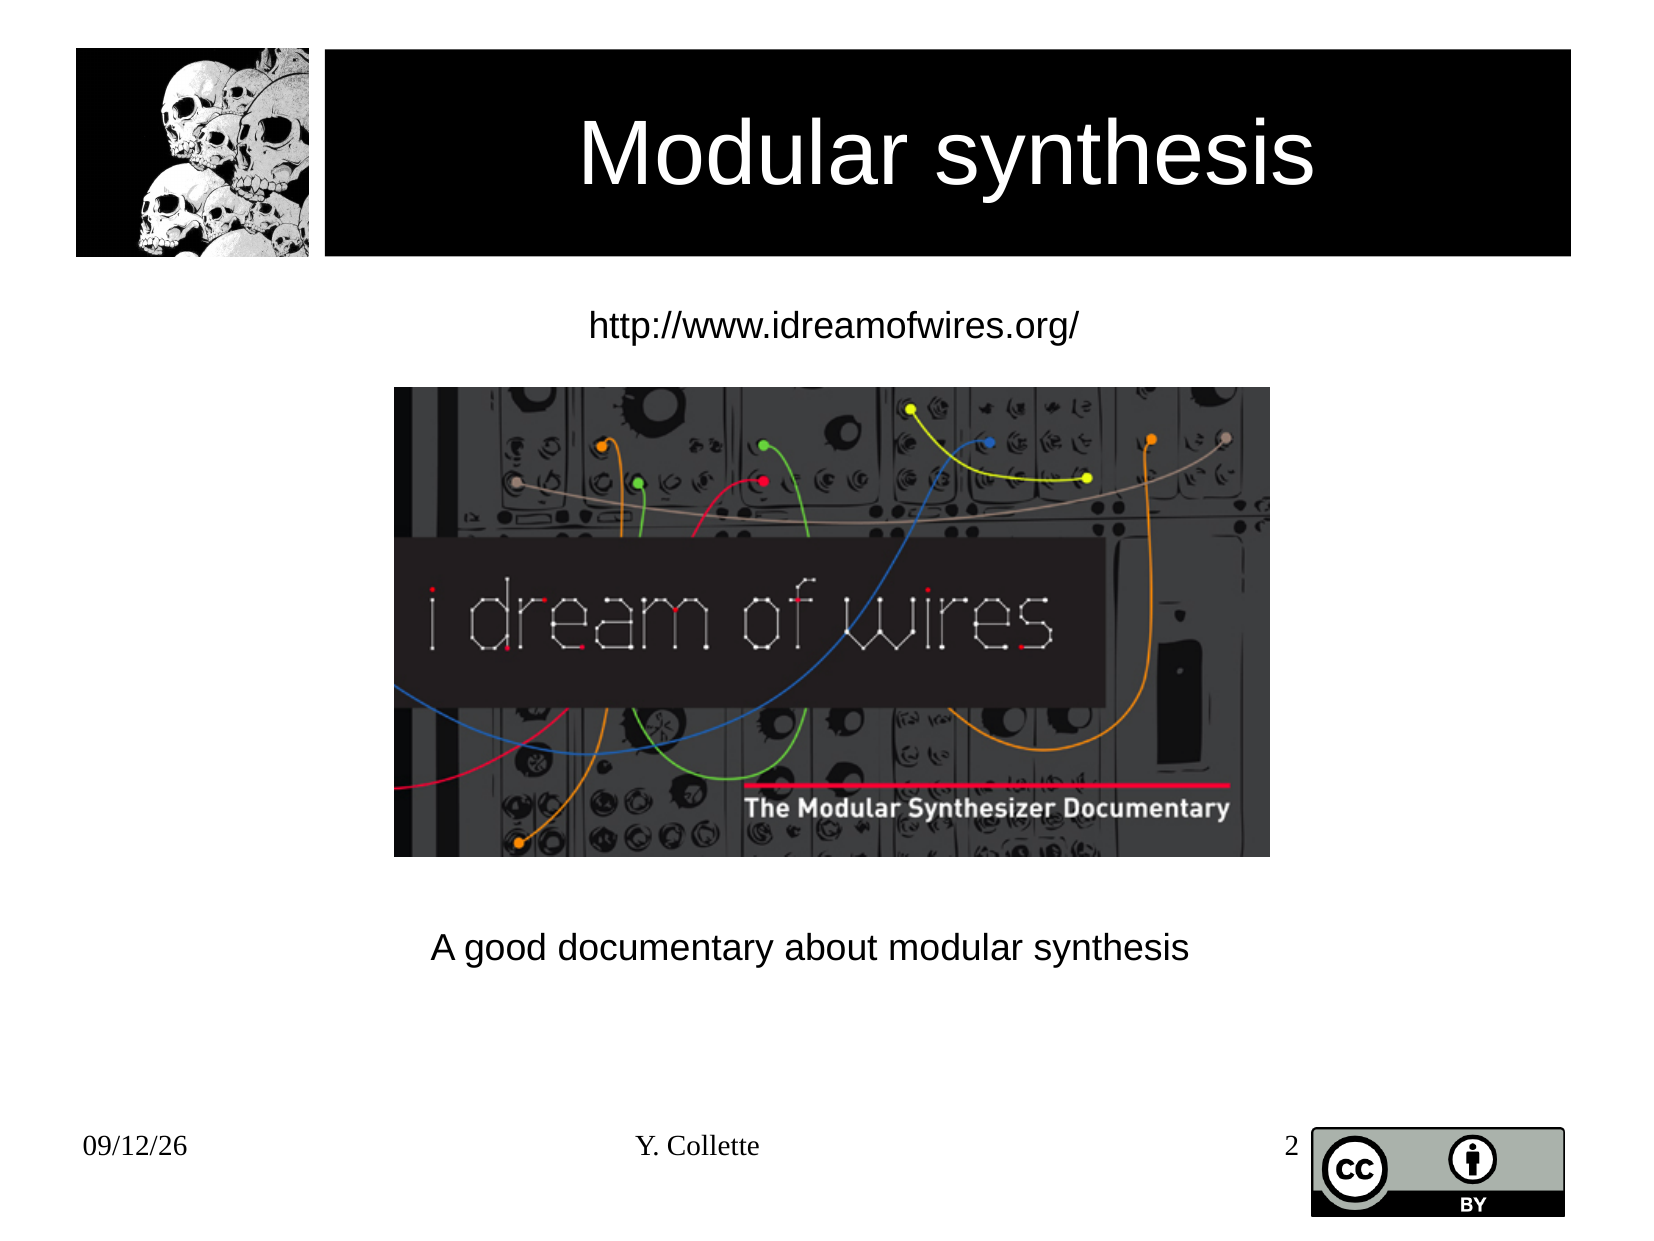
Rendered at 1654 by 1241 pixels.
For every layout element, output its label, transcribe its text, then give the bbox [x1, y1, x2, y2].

title Modular synthesis [324, 49, 1571, 257]
text_box http://www.idreamofwires.org/ [573, 297, 1108, 387]
picture [76, 48, 309, 257]
picture [394, 387, 1270, 857]
picture [1311, 1127, 1565, 1217]
text_box A good documentary about modular synthesis [415, 918, 1254, 976]
